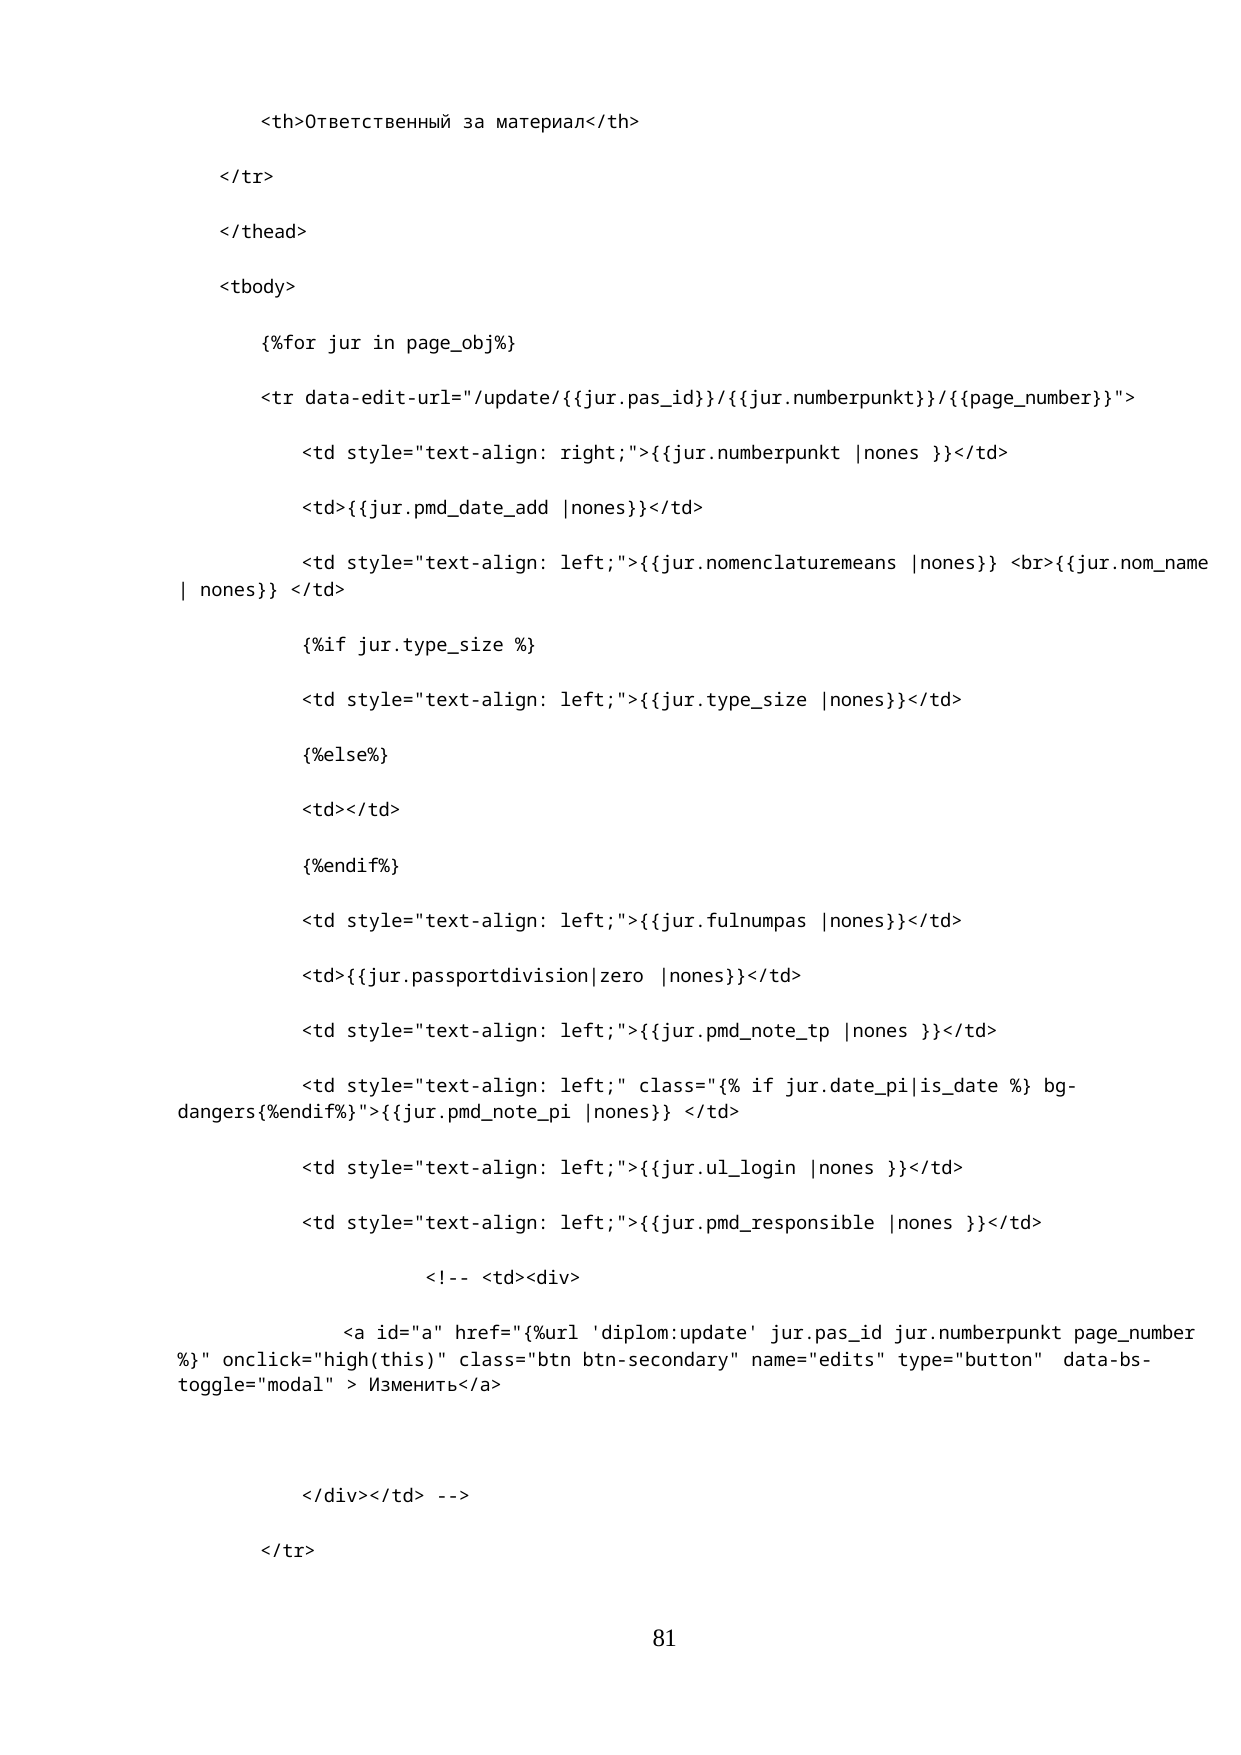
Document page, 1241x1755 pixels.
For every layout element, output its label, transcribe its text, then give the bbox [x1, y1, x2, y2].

text </thead> [219, 219, 1241, 244]
text <td>{{jur.pmd_date_add |nones}}</td> [301, 494, 1241, 520]
text <td style="text-align: left;">{{jur.type_size |nones}}</td> [301, 686, 1241, 712]
text <td></td> [301, 797, 1241, 822]
text <!-- <td><div> [425, 1264, 1241, 1290]
text </div></td> --> [301, 1482, 1241, 1507]
text %}" onclick="high(this)" class="btn btn-secondary" name="edits" type="button" data-bs-toggle="modal" > Изменить</a> [177, 1346, 1241, 1397]
text | nones}} </td> [177, 576, 1241, 602]
text <td style="text-align: right;">{{jur.numberpunkt |nones }}</td> [301, 439, 1241, 465]
text {%if jur.type_size %} [301, 631, 1241, 657]
text <th>Ответственный за материал</th> [260, 108, 1241, 134]
text {%endif%} [301, 852, 1241, 877]
text <td style="text-align: left;" class="{% if jur.date_pi|is_date %} bg- dangers{%endif%}">{{jur.pmd_note_pi |nones}} </td> [177, 1072, 1167, 1124]
text <td style="text-align: left;">{{jur.pmd_note_tp |nones }}</td> [301, 1017, 1241, 1043]
text <tbody> [219, 274, 1241, 299]
text </tr> [219, 163, 1241, 189]
text <td style="text-align: left;">{{jur.ul_login |nones }}</td> [301, 1154, 1241, 1179]
text <td>{{jur.passportdivision|zero |nones}}</td> [301, 962, 1241, 988]
text <td style="text-align: left;">{{jur.pmd_responsible |nones }}</td> [301, 1209, 1241, 1234]
text <a id="a" href="{%url 'diplom:update' jur.pas_id jur.numberpunkt page_number [342, 1319, 1241, 1345]
text <td style="text-align: left;">{{jur.fulnumpas |nones}}</td> [301, 907, 1241, 932]
text <td style="text-align: left;">{{jur.nomenclaturemeans |nones}} <br>{{jur.nom_name [301, 549, 1241, 575]
text {%else%} [301, 742, 1241, 767]
text {%for jur in page_obj%} [260, 329, 1241, 354]
text </tr> [260, 1537, 1241, 1562]
text <tr data-edit-url="/update/{{jur.pas_id}}/{{jur.numberpunkt}}/{{page_number}}"> [260, 384, 1241, 409]
